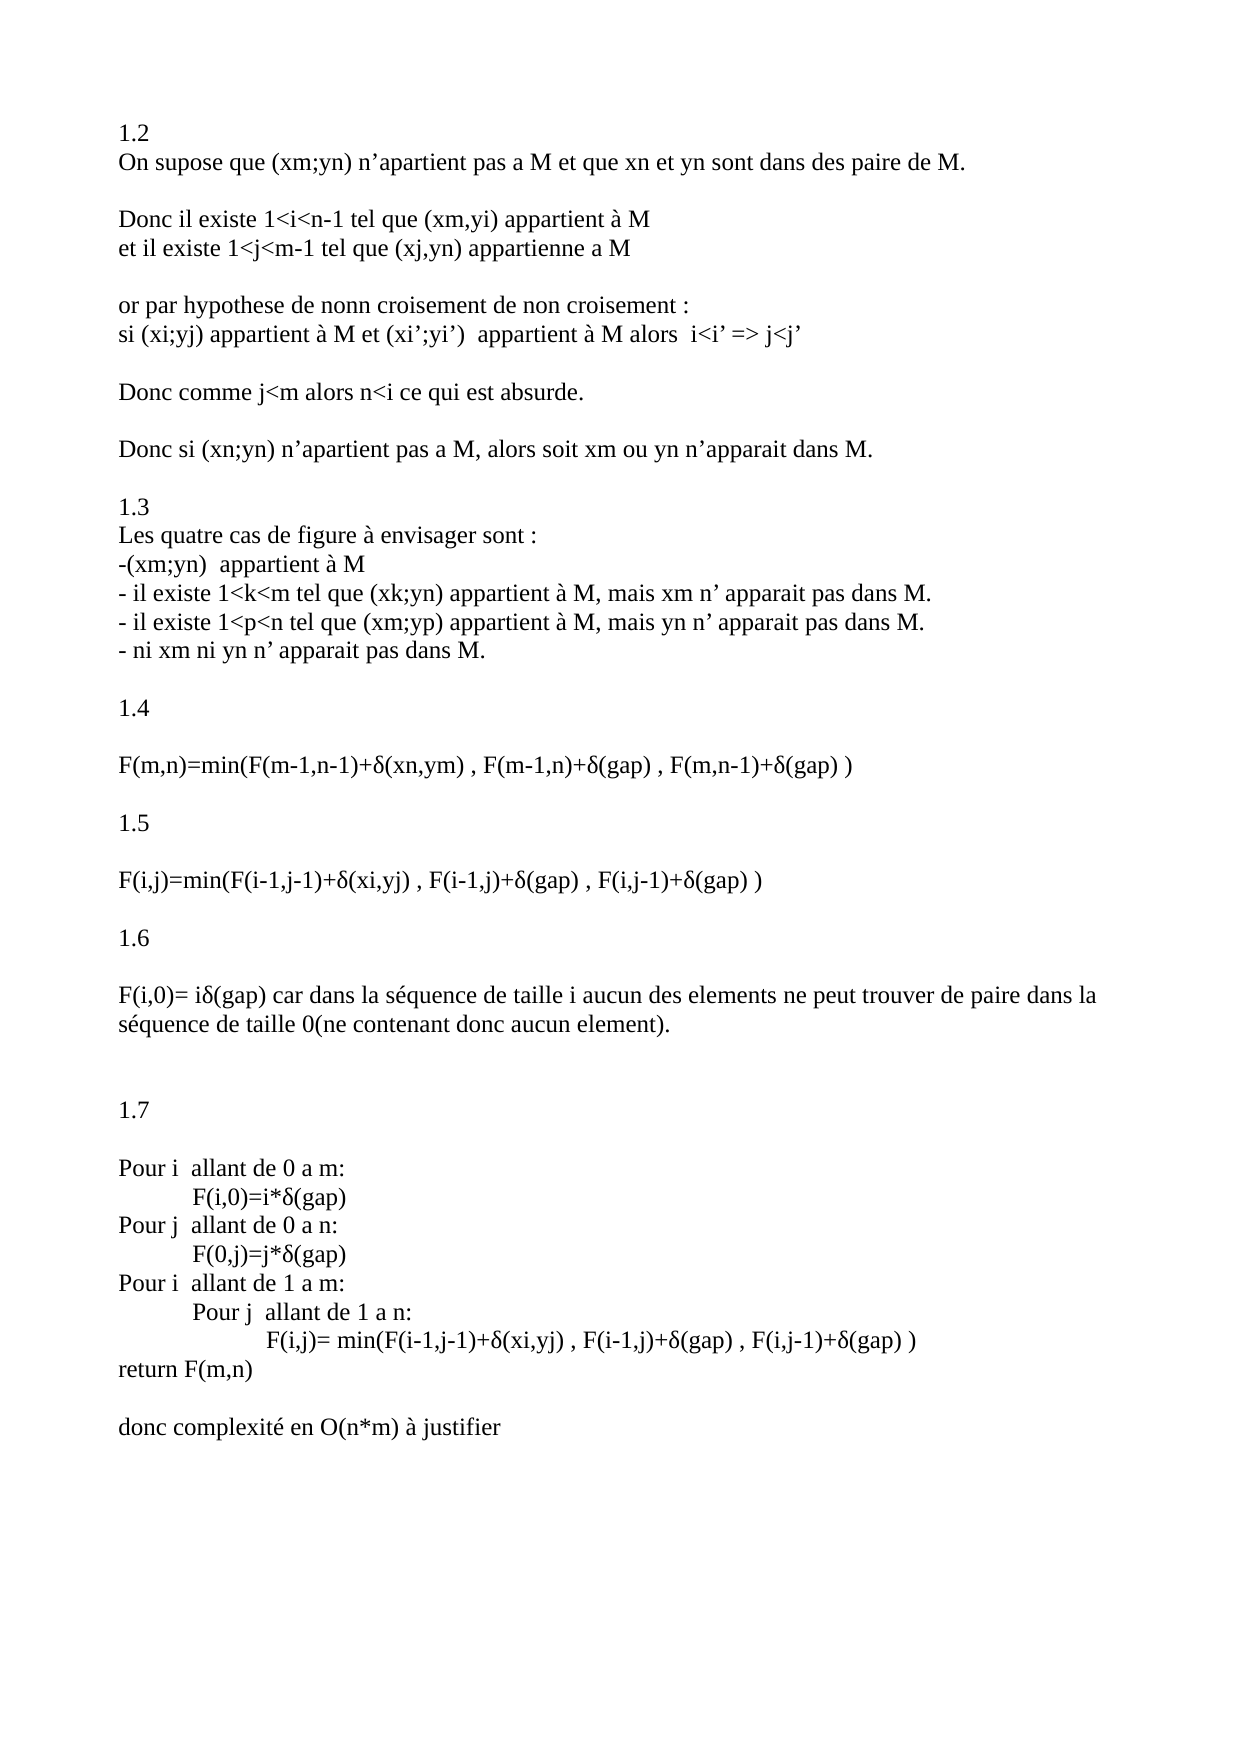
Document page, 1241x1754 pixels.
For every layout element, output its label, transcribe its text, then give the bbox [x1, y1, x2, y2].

text - il existe 1<p<n tel que (xm;yp) appartient à M, mais yn n’ apparait pas dans M. [118, 607, 1122, 636]
text Donc comme j<m alors n<i ce qui est absurde. [118, 377, 1122, 406]
text F(i,j)=min(F(i-1,j-1)+δ(xi,yj) , F(i-1,j)+δ(gap) , F(i,j-1)+δ(gap) ) [118, 866, 1122, 894]
text 1.7 [118, 1096, 1122, 1124]
text 1.3 [118, 492, 1122, 521]
text return F(m,n) [118, 1354, 1122, 1383]
text Pour j allant de 1 a n: [118, 1297, 1122, 1326]
text F(0,j)=j*δ(gap) [118, 1239, 1122, 1268]
text si (xi;yj) appartient à M et (xi’;yi’) appartient à M alors i<i’ => j<j’ [118, 319, 1122, 348]
text Donc si (xn;yn) n’apartient pas a M, alors soit xm ou yn n’apparait dans M. [118, 434, 1122, 463]
text 1.5 [118, 808, 1122, 837]
text F(i,0)=i*δ(gap) [118, 1182, 1122, 1211]
text 1.4 [118, 693, 1122, 722]
text F(i,j)= min(F(i-1,j-1)+δ(xi,yj) , F(i-1,j)+δ(gap) , F(i,j-1)+δ(gap) ) [118, 1326, 1122, 1354]
text Pour i allant de 0 a m: [118, 1153, 1122, 1182]
text - ni xm ni yn n’ apparait pas dans M. [118, 636, 1122, 664]
text -(xm;yn) appartient à M [118, 549, 1122, 578]
text Pour i allant de 1 a m: [118, 1268, 1122, 1297]
text - il existe 1<k<m tel que (xk;yn) appartient à M, mais xm n’ apparait pas dans M. [118, 578, 1122, 607]
text or par hypothese de nonn croisement de non croisement : [118, 291, 1122, 319]
text Les quatre cas de figure à envisager sont : [118, 521, 1122, 549]
text 1.6 [118, 923, 1122, 952]
text 1.2 [118, 118, 1122, 147]
text Pour j allant de 0 a n: [118, 1211, 1122, 1239]
text On supose que (xm;yn) n’apartient pas a M et que xn et yn sont dans des paire de M. [118, 147, 1122, 176]
text donc complexité en O(n*m) à justifier [118, 1412, 1122, 1441]
text F(i,0)= iδ(gap) car dans la séquence de taille i aucun des elements ne peut trouver de paire dans la séquence de taille 0(ne contenant donc aucun element). [118, 981, 1122, 1038]
text F(m,n)=min(F(m-1,n-1)+δ(xn,ym) , F(m-1,n)+δ(gap) , F(m,n-1)+δ(gap) ) [118, 751, 1122, 779]
text Donc il existe 1<i<n-1 tel que (xm,yi) appartient à M [118, 204, 1122, 233]
text et il existe 1<j<m-1 tel que (xj,yn) appartienne a M [118, 233, 1122, 262]
